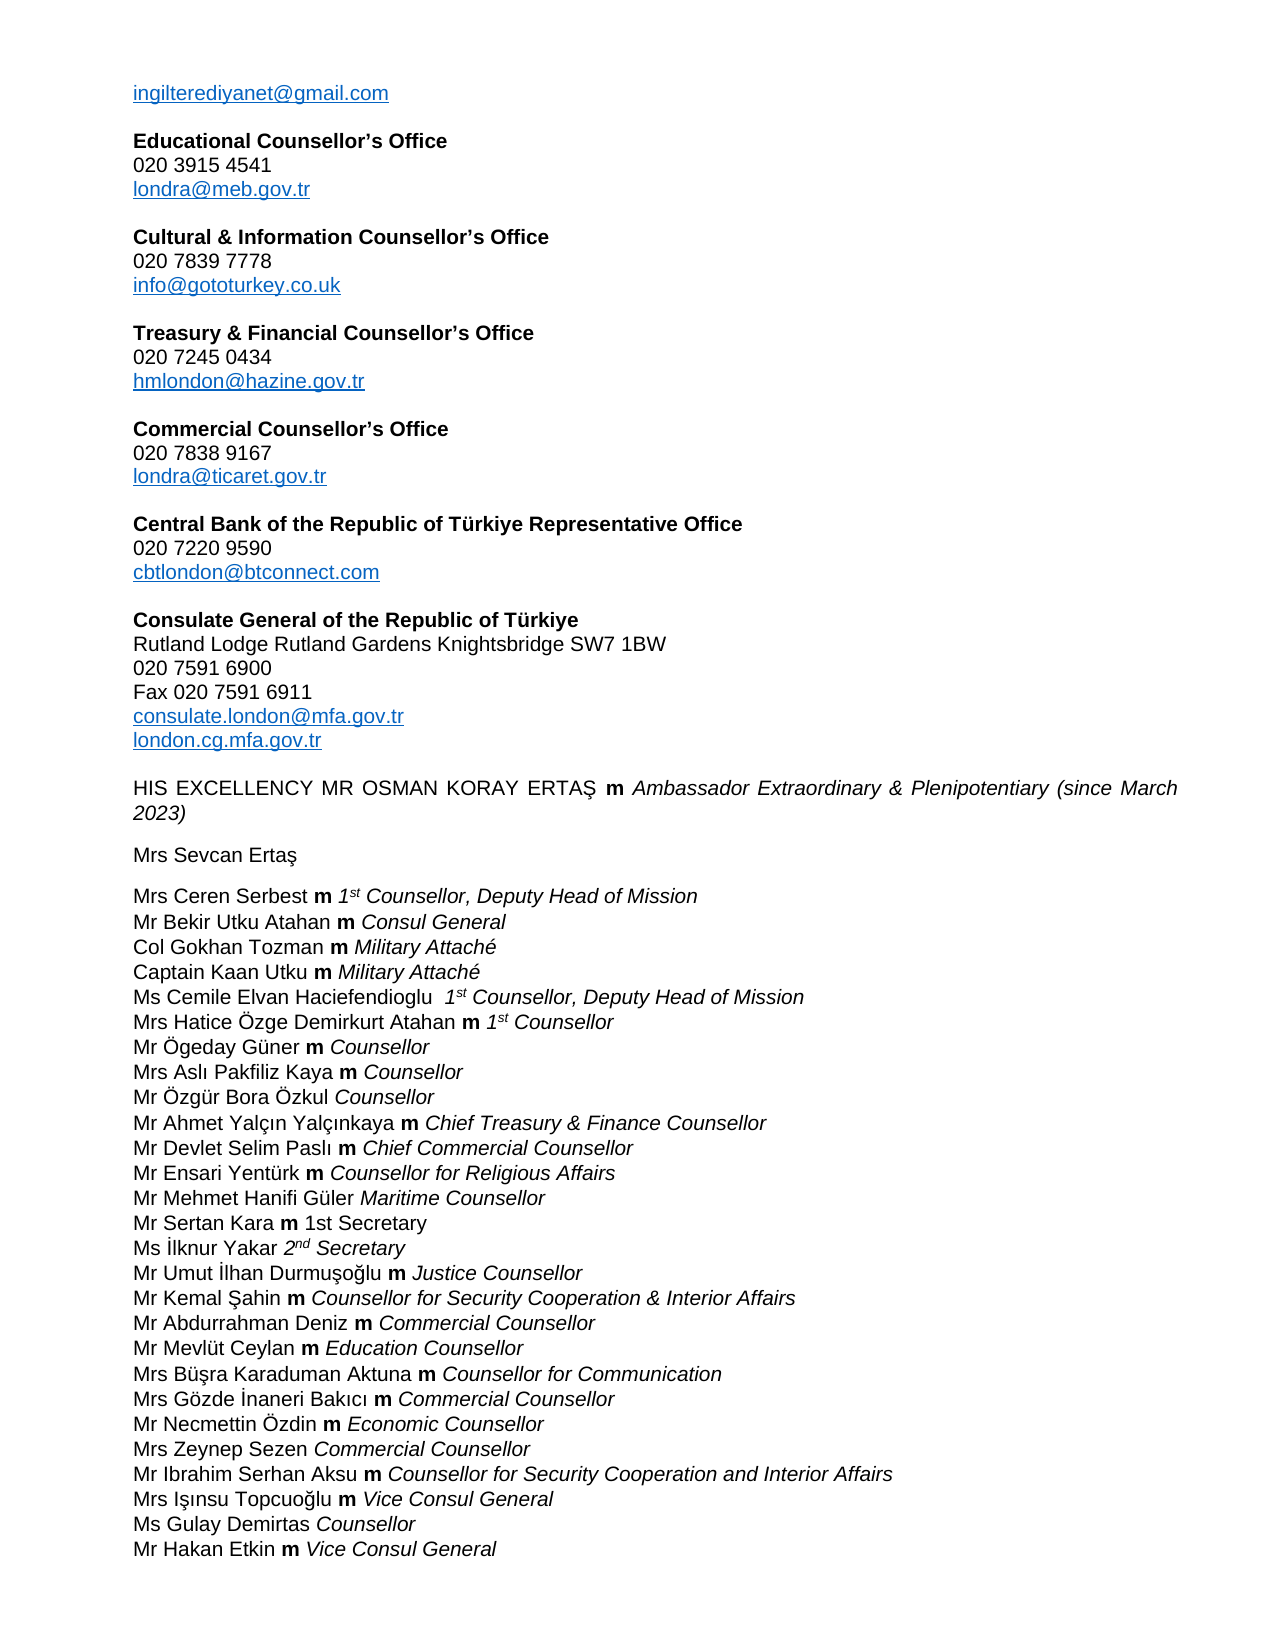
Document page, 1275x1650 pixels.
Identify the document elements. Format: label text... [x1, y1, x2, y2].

text Mr Hakan Etkin m Vice Consul General [133, 1537, 1181, 1561]
text Mr Necmettin Özdin m Economic Counsellor [133, 1412, 1181, 1436]
text hmlondon@hazine.gov.tr [133, 368, 1181, 392]
text Cultural & Information Counsellor’s Office [133, 225, 1181, 249]
text Mrs Sevcan Ertaş [133, 843, 1181, 867]
text Mr Ensari Yentürk m Counsellor for Religious Affairs [133, 1161, 1181, 1184]
text 020 7838 9167 [133, 440, 1181, 464]
text Mrs Zeynep Sezen Commercial Counsellor [133, 1437, 1181, 1461]
text 020 7245 0434 [133, 344, 1181, 368]
text Mr Ögeday Güner m Counsellor [133, 1035, 1181, 1059]
text 020 7839 7778 [133, 249, 1181, 273]
text Mr Özgür Bora Özkul Counsellor [133, 1085, 1181, 1109]
text Ms Gulay Demirtas Counsellor [133, 1512, 1181, 1536]
text 020 7220 9590 [133, 536, 1181, 560]
text Central Bank of the Republic of Türkiye Representative Office [133, 512, 1181, 536]
text Treasury & Financial Counsellor’s Office [133, 321, 1181, 344]
text Col Gokhan Tozman m Military Attaché [133, 934, 1181, 958]
text Mrs Büşra Karaduman Aktuna m Counsellor for Communication [133, 1361, 1181, 1385]
text His Excellency Mr OSMAN KORAY ERTAŞ m Ambassador Extraordinary & Plenipotentiary (since March 2023) [133, 776, 1181, 825]
text Educational Counsellor’s Office [133, 129, 1181, 153]
text Mr Kemal Şahin m Counsellor for Security Cooperation & Interior Affairs [133, 1286, 1181, 1310]
text londra@meb.gov.tr [133, 177, 1181, 201]
text Consulate General of the Republic of Türkiye [133, 608, 1181, 632]
text 020 3915 4541 [133, 153, 1181, 177]
text info@gototurkey.co.uk [133, 273, 1181, 297]
text Mrs Hatice Özge Demirkurt Atahan m 1st Counsellor [133, 1010, 1181, 1034]
text Mrs Işınsu Topcuoğlu m Vice Consul General [133, 1487, 1181, 1511]
text 020 7591 6900 [133, 656, 1181, 680]
text Mr Abdurrahman Deniz m Commercial Counsellor [133, 1311, 1181, 1335]
text Mr Umut İlhan Durmuşoğlu m Justice Counsellor [133, 1261, 1181, 1285]
text Mr Devlet Selim Paslı m Chief Commercial Counsellor [133, 1135, 1181, 1159]
text Mr Ibrahim Serhan Aksu m Counsellor for Security Cooperation and Interior Affairs [133, 1462, 1181, 1486]
text consulate.london@mfa.gov.tr [133, 704, 1181, 728]
text Ms İlknur Yakar 2nd Secretary [133, 1236, 1181, 1260]
text cbtlondon@btconnect.com [133, 560, 1181, 584]
text Ms Cemile Elvan Haciefendioglu 1st Counsellor, Deputy Head of Mission [133, 985, 1181, 1009]
text london.cg.mfa.gov.tr [133, 728, 1181, 752]
text Mrs Ceren Serbest m 1st Counsellor, Deputy Head of Mission [133, 884, 1181, 908]
text Commercial Counsellor’s Office [133, 416, 1181, 440]
text Mr Mevlüt Ceylan m Education Counsellor [133, 1336, 1181, 1360]
text ingilterediyanet@gmail.com [133, 81, 1181, 105]
text Mrs Aslı Pakfiliz Kaya m Counsellor [133, 1060, 1181, 1084]
text Mr Mehmet Hanifi Güler Maritime Counsellor [133, 1186, 1181, 1209]
text Mr Bekir Utku Atahan m Consul General [133, 909, 1181, 933]
text Fax 020 7591 6911 [133, 680, 1181, 704]
text Mrs Gözde İnaneri Bakıcı m Commercial Counsellor [133, 1386, 1181, 1410]
text Rutland Lodge Rutland Gardens Knightsbridge SW7 1BW [133, 632, 1181, 656]
text Captain Kaan Utku m Military Attaché [133, 960, 1181, 984]
text londra@ticaret.gov.tr [133, 464, 1181, 488]
text Mr Ahmet Yalçın Yalçınkaya m Chief Treasury & Finance Counsellor [133, 1110, 1181, 1134]
text Mr Sertan Kara m 1st Secretary [133, 1211, 1181, 1235]
